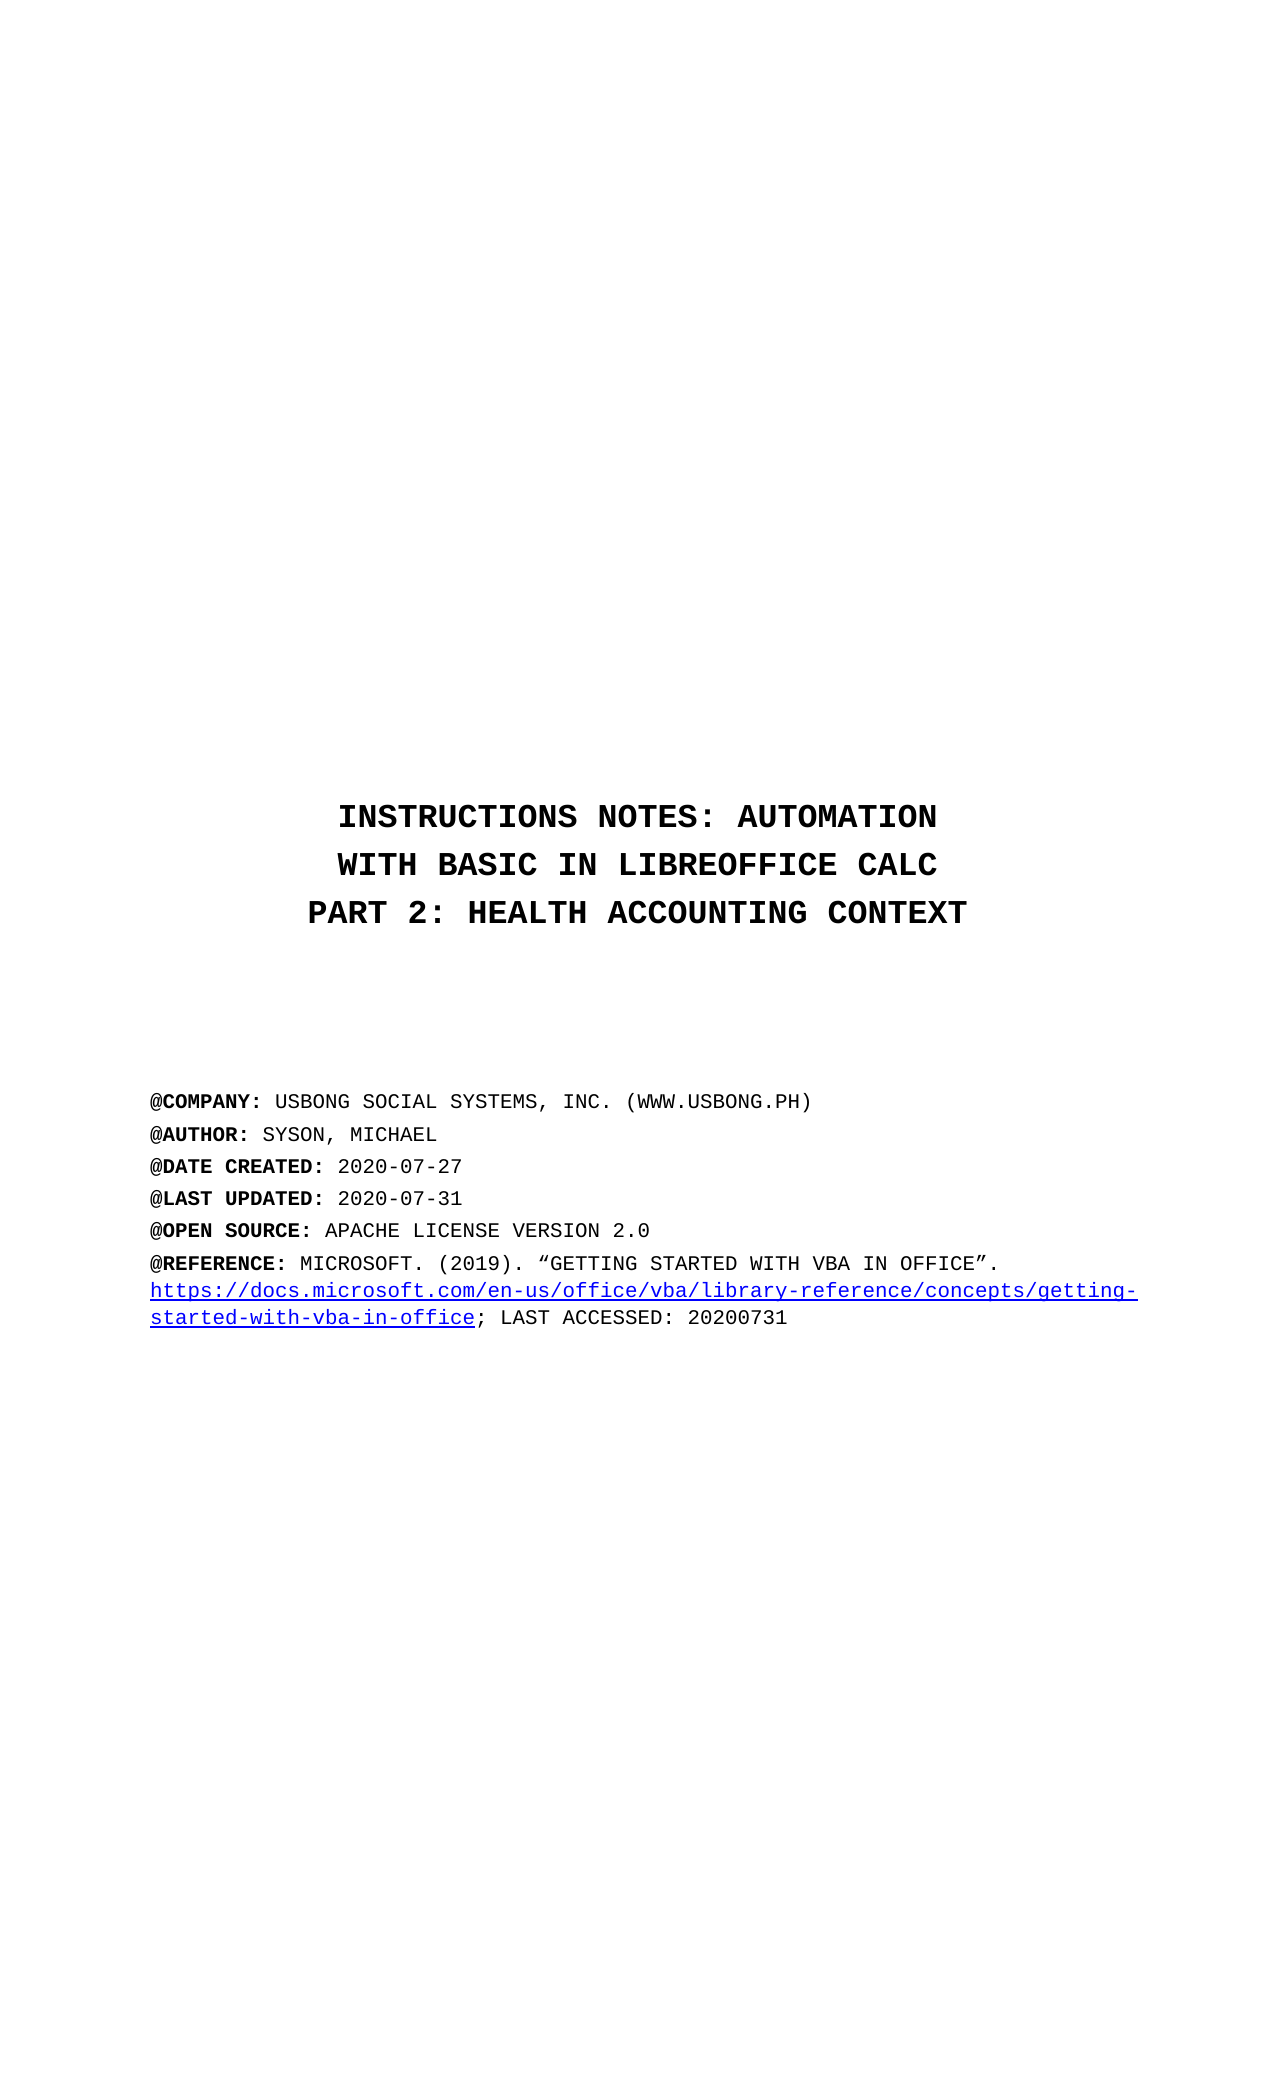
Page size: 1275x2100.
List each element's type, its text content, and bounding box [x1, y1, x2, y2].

text WITH BASIC IN LIBREOFFICE CALC [75, 848, 1200, 886]
text INSTRUCTIONS NOTES: AUTOMATION [75, 799, 1200, 837]
text @OPEN SOURCE: APACHE LICENSE VERSION 2.0 [150, 1220, 1200, 1244]
text @DATE CREATED: 2020-07-27 [150, 1156, 1200, 1179]
text @REFERENCE: MICROSOFT. (2019). “GETTING STARTED WITH VBA IN OFFICE”. https://docs.microsoft.com/en-us/office/vba/library-reference/concepts/getting-started-with-vba-in-office; LAST ACCESSED: 20200731 [150, 1252, 1200, 1331]
text @LAST UPDATED: 2020-07-31 [150, 1188, 1200, 1212]
text @COMPANY: USBONG SOCIAL SYSTEMS, INC. (WWW.USBONG.PH) [150, 1092, 1200, 1115]
text @AUTHOR: SYSON, MICHAEL [150, 1124, 1200, 1147]
text PART 2: HEALTH ACCOUNTING CONTEXT [75, 896, 1200, 934]
